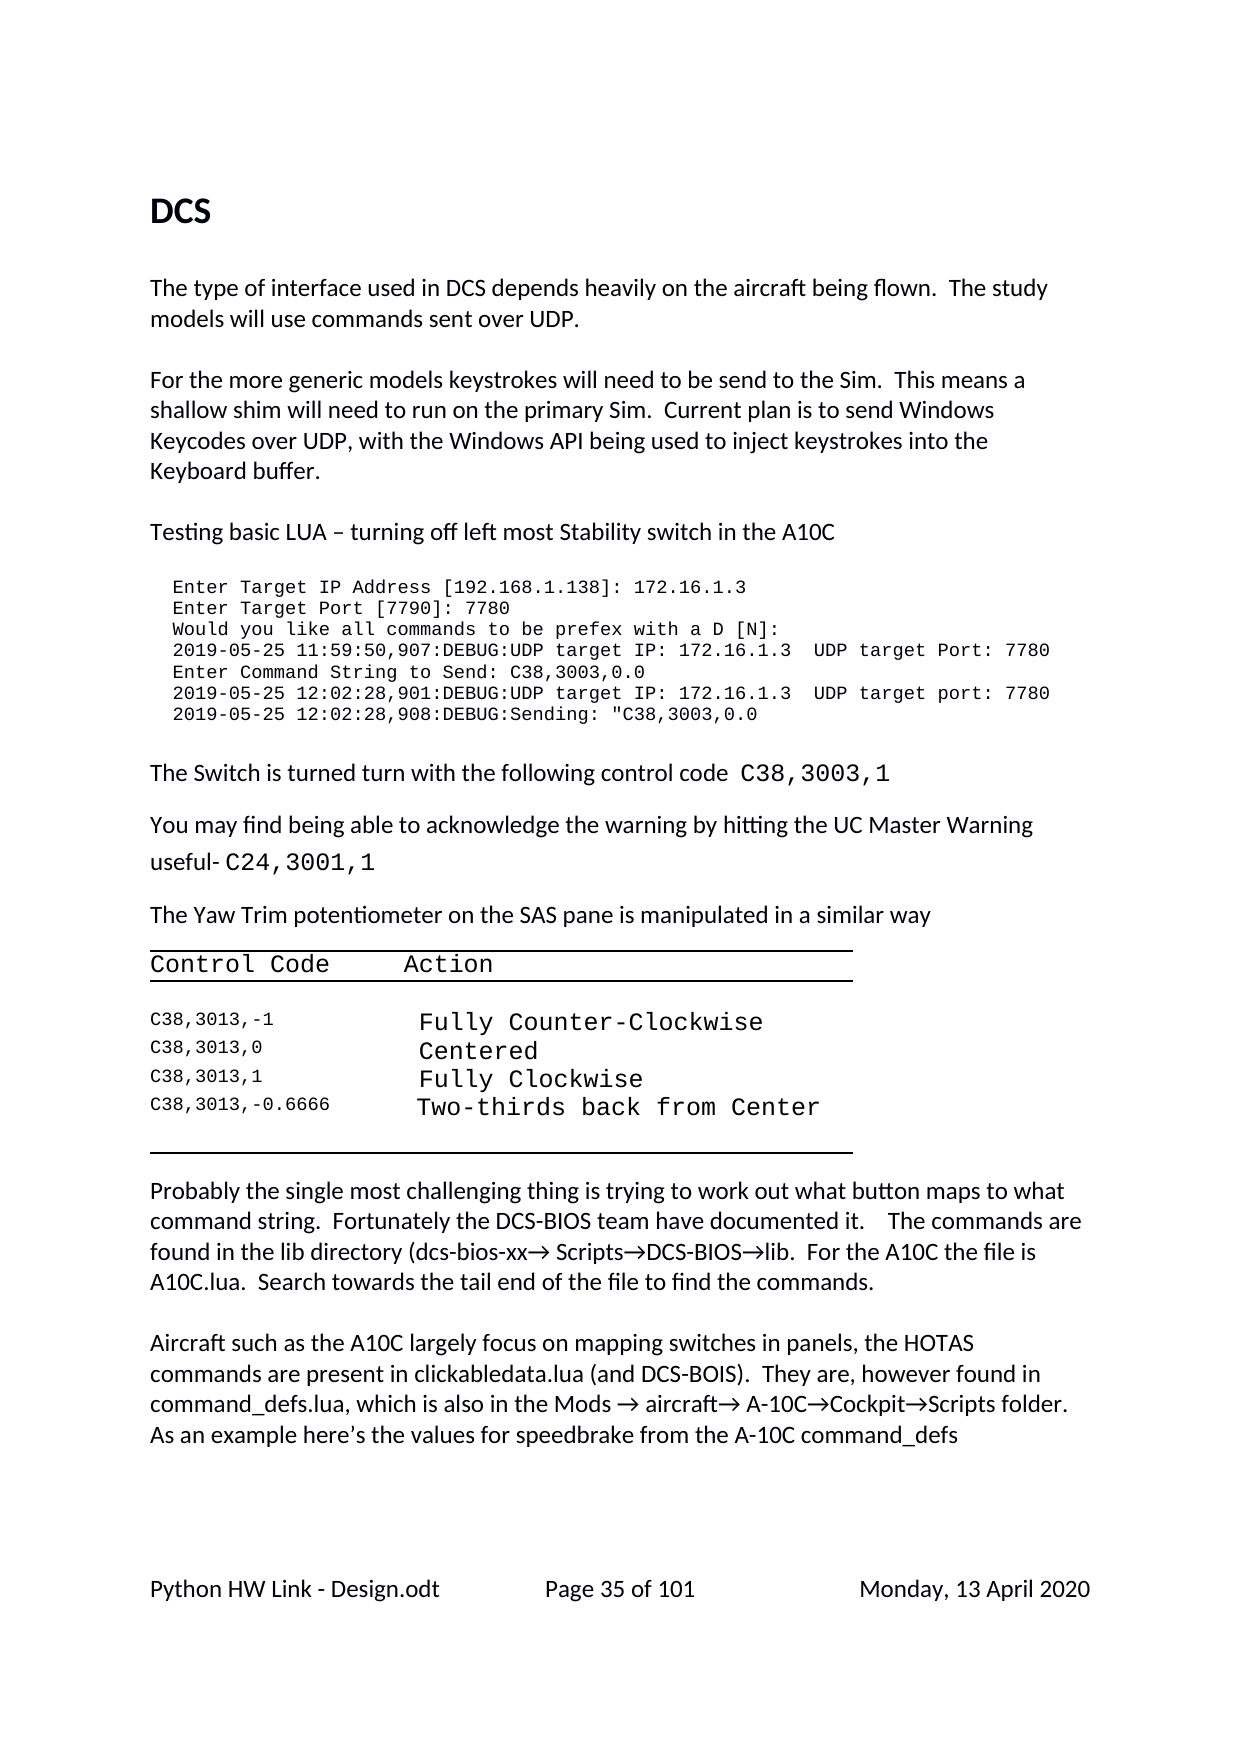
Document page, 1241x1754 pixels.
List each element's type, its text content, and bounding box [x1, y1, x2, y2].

text You may find being able to acknowledge the warning by hitting the UC Master Warning useful- C24,3001,1 [150, 810, 1090, 878]
table_cell [404, 1123, 853, 1152]
table_cell [150, 982, 403, 1010]
table_cell C38,3013,-0.6666 [150, 1095, 403, 1123]
table_cell Fully Clockwise [404, 1067, 853, 1095]
table_header Action [404, 952, 853, 980]
table_cell [404, 982, 853, 1010]
table_cell Fully Counter-Clockwise [404, 1010, 853, 1038]
text Enter Target IP Address [192.168.1.138]: 172.16.1.3 [150, 577, 1090, 599]
table_cell C38,3013,1 [150, 1067, 403, 1095]
text Would you like all commands to be prefex with a D [N]: [150, 620, 1090, 641]
subtitle DCS [150, 187, 1090, 233]
text 2019-05-25 12:02:28,901:DEBUG:UDP target IP: 172.16.1.3 UDP target port: 7780 [150, 684, 1090, 705]
table_cell [150, 1123, 403, 1152]
text For the more generic models keystrokes will need to be send to the Sim. This means a shallow shim will need to run on the primary Sim. Current plan is to send Windows Keycodes over UDP, with the Windows API being used to inject keystrokes into the Keyboard buffer. [150, 364, 1090, 486]
text Enter Command String to Send: C38,3003,0.0 [150, 662, 1090, 684]
table_header Control Code [150, 952, 403, 980]
text Testing basic LUA – turning off left most Stability switch in the A10C [150, 516, 1090, 547]
table_cell Two-thirds back from Center [404, 1095, 853, 1123]
text Probably the single most challenging thing is trying to work out what button maps to what command string. Fortunately the DCS-BIOS team have documented it. The commands are found in the lib directory (dcs-bios-xx→ Scripts→DCS-BIOS→lib. For the A10C the file is A10C.lua. Search towards the tail end of the file to find the commands. [150, 1175, 1090, 1297]
table_cell Centered [404, 1038, 853, 1067]
text The Switch is turned turn with the following control code C38,3003,1 [150, 757, 1090, 788]
text Enter Target Port [7790]: 7780 [150, 599, 1090, 620]
table_cell C38,3013,0 [150, 1038, 403, 1067]
text The type of interface used in DCS depends heavily on the aircraft being flown. The study models will use commands sent over UDP. [150, 272, 1090, 333]
text Aircraft such as the A10C largely focus on mapping switches in panels, the HOTAS commands are present in clickabledata.lua (and DCS-BOIS). They are, however found in command_defs.lua, which is also in the Mods → aircraft→ A-10C→Cockpit→Scripts folder. As an example here’s the values for speedbrake from the A-10C command_defs [150, 1327, 1090, 1449]
text 2019-05-25 12:02:28,908:DEBUG:Sending: "C38,3003,0.0 [150, 705, 1090, 726]
text The Yaw Trim potentiometer on the SAS pane is manipulated in a similar way [150, 899, 1090, 929]
table_cell C38,3013,-1 [150, 1010, 403, 1038]
text 2019-05-25 11:59:50,907:DEBUG:UDP target IP: 172.16.1.3 UDP target Port: 7780 [150, 641, 1090, 662]
